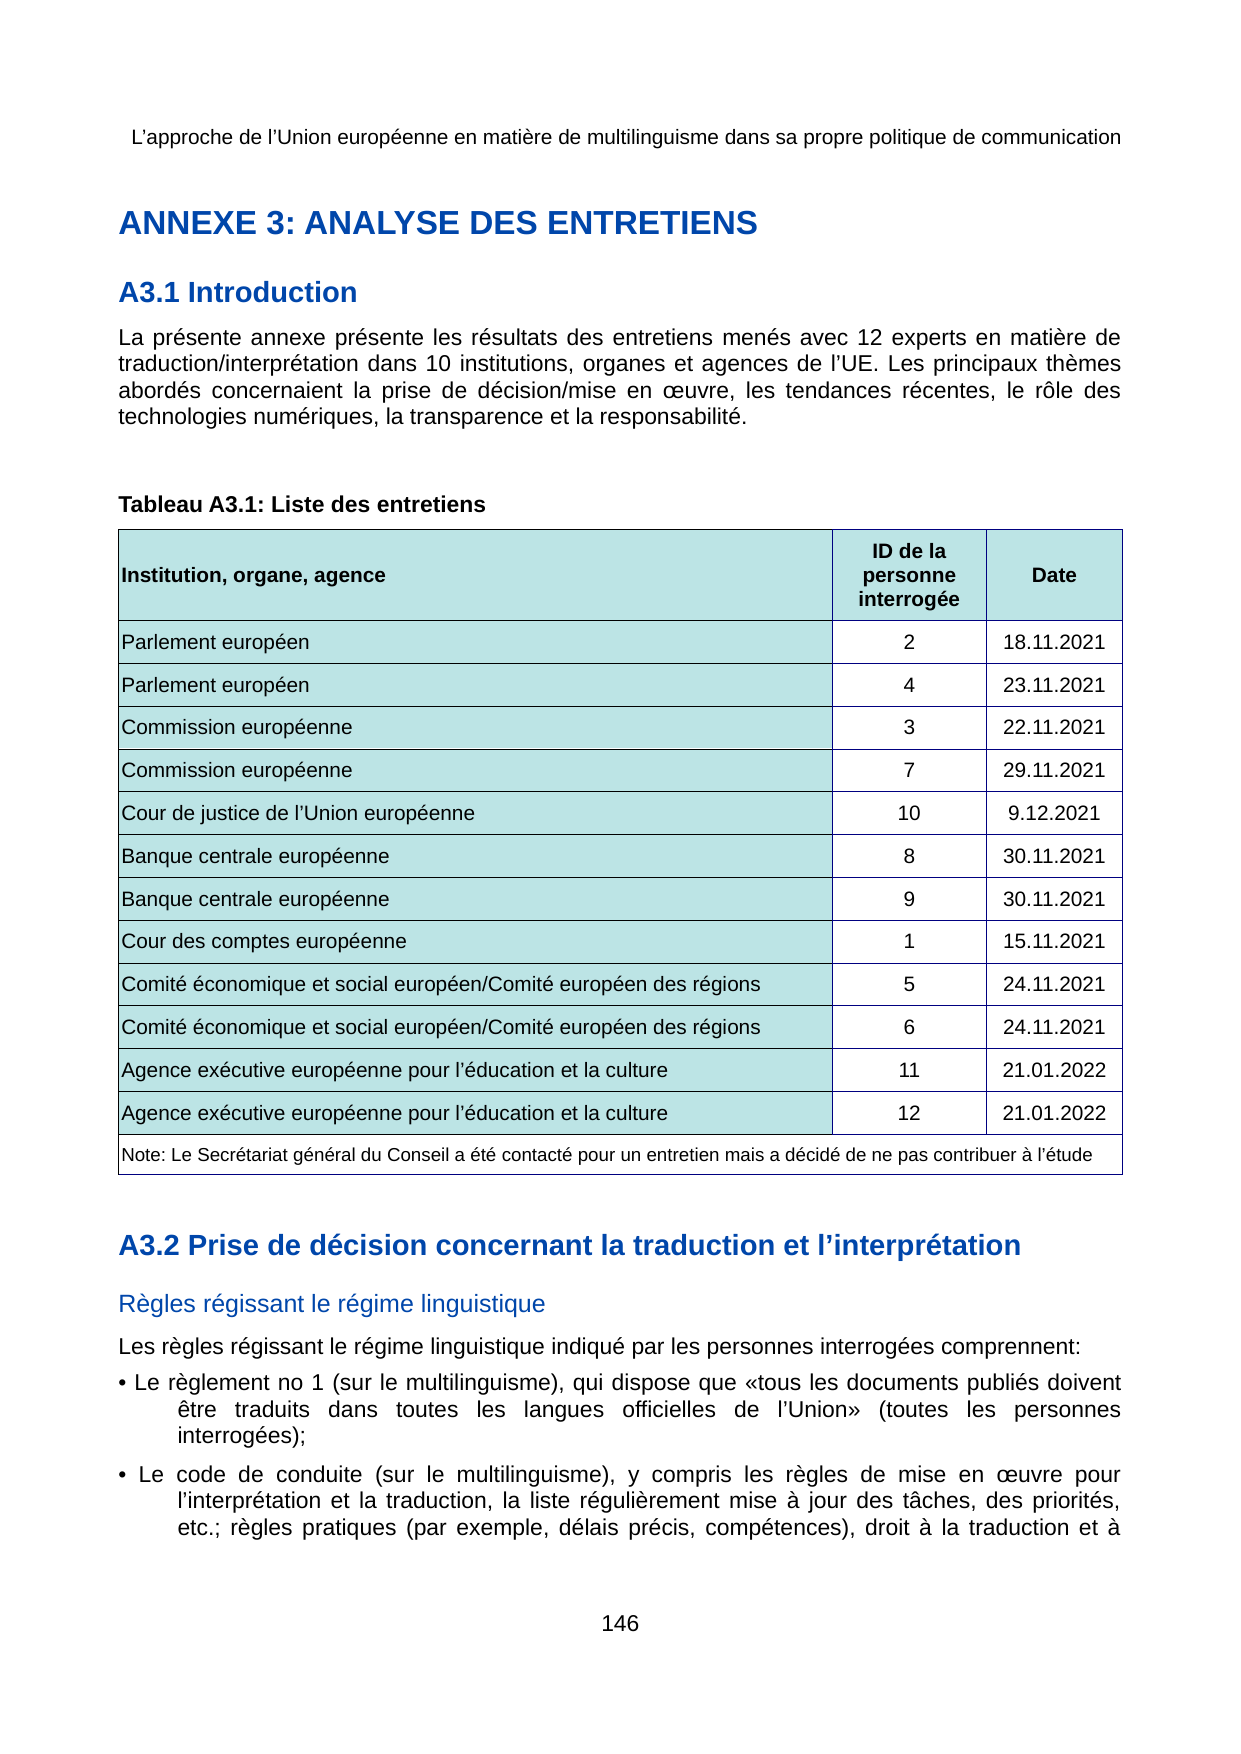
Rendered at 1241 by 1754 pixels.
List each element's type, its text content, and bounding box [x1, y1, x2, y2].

table_cell Commission européenne [119, 707, 832, 748]
table_cell 21.01.2022 [987, 1049, 1122, 1091]
subtitle ANNEXE 3: ANALYSE DES ENTRETIENS [118, 203, 1122, 241]
table_cell 4 [833, 664, 986, 706]
table_cell Parlement européen [119, 664, 832, 706]
subtitle A3.2 Prise de décision concernant la traduction et l’interprétation [118, 1228, 1122, 1262]
table_cell 2 [833, 621, 986, 663]
table_header Date [987, 530, 1122, 620]
text Tableau A3.1: Liste des entretiens [118, 491, 1122, 517]
table_cell 10 [833, 792, 986, 834]
text Les règles régissant le régime linguistique indiqué par les personnes interrogées comprennent: [118, 1333, 1122, 1359]
table_cell 30.11.2021 [987, 878, 1122, 920]
text • Le règlement no 1 (sur le multilinguisme), qui dispose que «tous les documents publiés doivent être traduits dans toutes les langues officielles de l’Union» (toutes les personnes interrogées); [118, 1369, 1122, 1448]
table_cell 6 [833, 1006, 986, 1048]
text La présente annexe présente les résultats des entretiens menés avec 12 experts en matière de traduction/interprétation dans 10 institutions, organes et agences de l’UE. Les principaux thèmes abordés concernaient la prise de décision/mise en œuvre, les tendances récentes, le rôle des technologies numériques, la transparence et la responsabilité. [118, 324, 1122, 429]
table_cell Cour de justice de l’Union européenne [119, 792, 832, 834]
table_cell 5 [833, 964, 986, 1005]
table_cell Cour des comptes européenne [119, 921, 832, 963]
table_cell Agence exécutive européenne pour l’éducation et la culture [119, 1092, 832, 1134]
table_cell 9.12.2021 [987, 792, 1122, 834]
table_cell 8 [833, 835, 986, 877]
table_header ID de la personne interrogée [833, 530, 986, 620]
table_cell 29.11.2021 [987, 750, 1122, 791]
table_cell 3 [833, 707, 986, 748]
table_cell Comité économique et social européen/Comité européen des régions [119, 964, 832, 1005]
table_cell Comité économique et social européen/Comité européen des régions [119, 1006, 832, 1048]
table_cell 18.11.2021 [987, 621, 1122, 663]
table_cell 24.11.2021 [987, 964, 1122, 1005]
table_cell 23.11.2021 [987, 664, 1122, 706]
table_cell Agence exécutive européenne pour l’éducation et la culture [119, 1049, 832, 1091]
table_cell 24.11.2021 [987, 1006, 1122, 1048]
subtitle Règles régissant le régime linguistique [118, 1289, 1122, 1317]
table_header Institution, organe, agence [119, 530, 832, 620]
table_cell 22.11.2021 [987, 707, 1122, 748]
table_cell Commission européenne [119, 750, 832, 791]
table_cell 7 [833, 750, 986, 791]
table_cell 30.11.2021 [987, 835, 1122, 877]
table_cell Parlement européen [119, 621, 832, 663]
table_cell 1 [833, 921, 986, 963]
subtitle A3.1 Introduction [118, 275, 1122, 308]
table_cell 9 [833, 878, 986, 920]
text • Le code de conduite (sur le multilinguisme), y compris les règles de mise en œuvre pour l’interprétation et la traduction, la liste régulièrement mise à jour des tâches, des priorités, etc.; règles pratiques (par exemple, délais précis, compétences), droit à la traduction et à [118, 1461, 1122, 1540]
table_cell 11 [833, 1049, 986, 1091]
table_cell Note: Le Secrétariat général du Conseil a été contacté pour un entretien mais a décidé de ne pas contribuer à l’étude [119, 1135, 1122, 1174]
table_cell 21.01.2022 [987, 1092, 1122, 1134]
table_cell 15.11.2021 [987, 921, 1122, 963]
table_cell Banque centrale européenne [119, 878, 832, 920]
table_cell 12 [833, 1092, 986, 1134]
table_cell Banque centrale européenne [119, 835, 832, 877]
